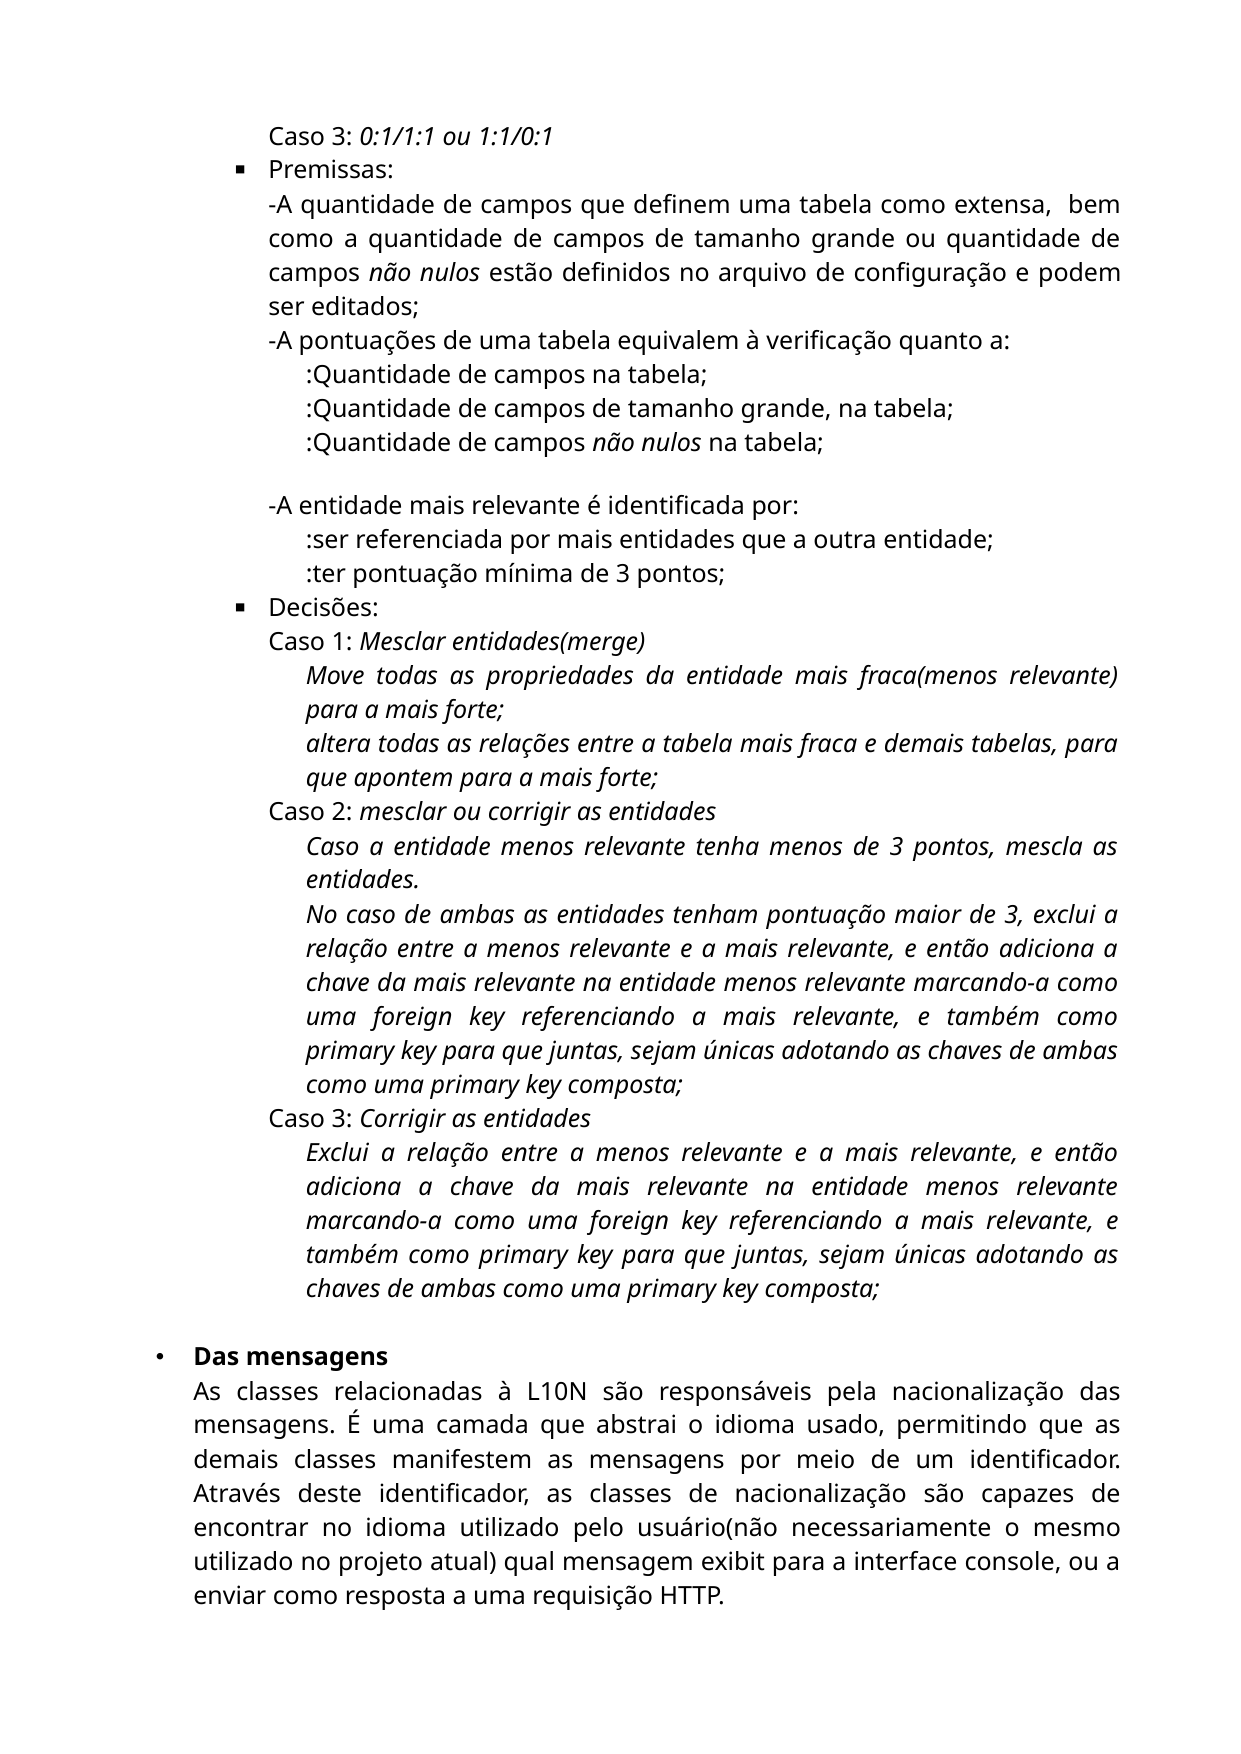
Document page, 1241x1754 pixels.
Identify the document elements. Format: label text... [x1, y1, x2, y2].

list altera todas as relações entre a tabela mais fraca e demais tabelas, para que apontem para a mais forte; [268, 726, 1122, 794]
list Exclui a relação entre a menos relevante e a mais relevante, e então adiciona a chave da mais relevante na entidade menos relevante marcando-a como uma foreign key referenciando a mais relevante, e também como primary key para que juntas, sejam únicas adotando as chaves de ambas como uma primary key composta; [268, 1135, 1122, 1305]
list -A pontuações de uma tabela equivalem à verificação quanto a: [231, 322, 1122, 357]
list Premissas: [231, 152, 1122, 186]
list :ter pontuação mínima de 3 pontos; [268, 556, 1122, 590]
list -A quantidade de campos que definem uma tabela como extensa, bem como a quantidade de campos de tamanho grande ou quantidade de campos não nulos estão definidos no arquivo de configuração e podem ser editados; [231, 186, 1122, 322]
list Caso 3: Corrigir as entidades [231, 1101, 1122, 1135]
list Das mensagens [156, 1339, 1122, 1373]
list :Quantidade de campos na tabela; [268, 357, 1122, 391]
list Caso 1: Mesclar entidades(merge) [231, 624, 1122, 658]
list No caso de ambas as entidades tenham pontuação maior de 3, exclui a relação entre a menos relevante e a mais relevante, e então adiciona a chave da mais relevante na entidade menos relevante marcando-a como uma foreign key referenciando a mais relevante, e também como primary key para que juntas, sejam únicas adotando as chaves de ambas como uma primary key composta; [268, 896, 1122, 1101]
list As classes relacionadas à L10N são responsáveis pela nacionalização das mensagens. É uma camada que abstrai o idioma usado, permitindo que as demais classes manifestem as mensagens por meio de um identificador. Através deste identificador, as classes de nacionalização são capazes de encontrar no idioma utilizado pelo usuário(não necessariamente o mesmo utilizado no projeto atual) qual mensagem exibit para a interface console, ou a enviar como resposta a uma requisição HTTP. [156, 1373, 1122, 1612]
list Caso 2: mesclar ou corrigir as entidades [231, 794, 1122, 828]
list Caso a entidade menos relevante tenha menos de 3 pontos, mescla as entidades. [268, 828, 1122, 896]
list -A entidade mais relevante é identificada por: [231, 487, 1122, 522]
list :Quantidade de campos não nulos na tabela; [268, 425, 1122, 459]
list Move todas as propriedades da entidade mais fraca(menos relevante) para a mais forte; [268, 658, 1122, 726]
list Caso 3: 0:1/1:1 ou 1:1/0:1 [231, 118, 1122, 152]
list Decisões: [231, 590, 1122, 624]
list :Quantidade de campos de tamanho grande, na tabela; [268, 391, 1122, 425]
list :ser referenciada por mais entidades que a outra entidade; [268, 522, 1122, 556]
